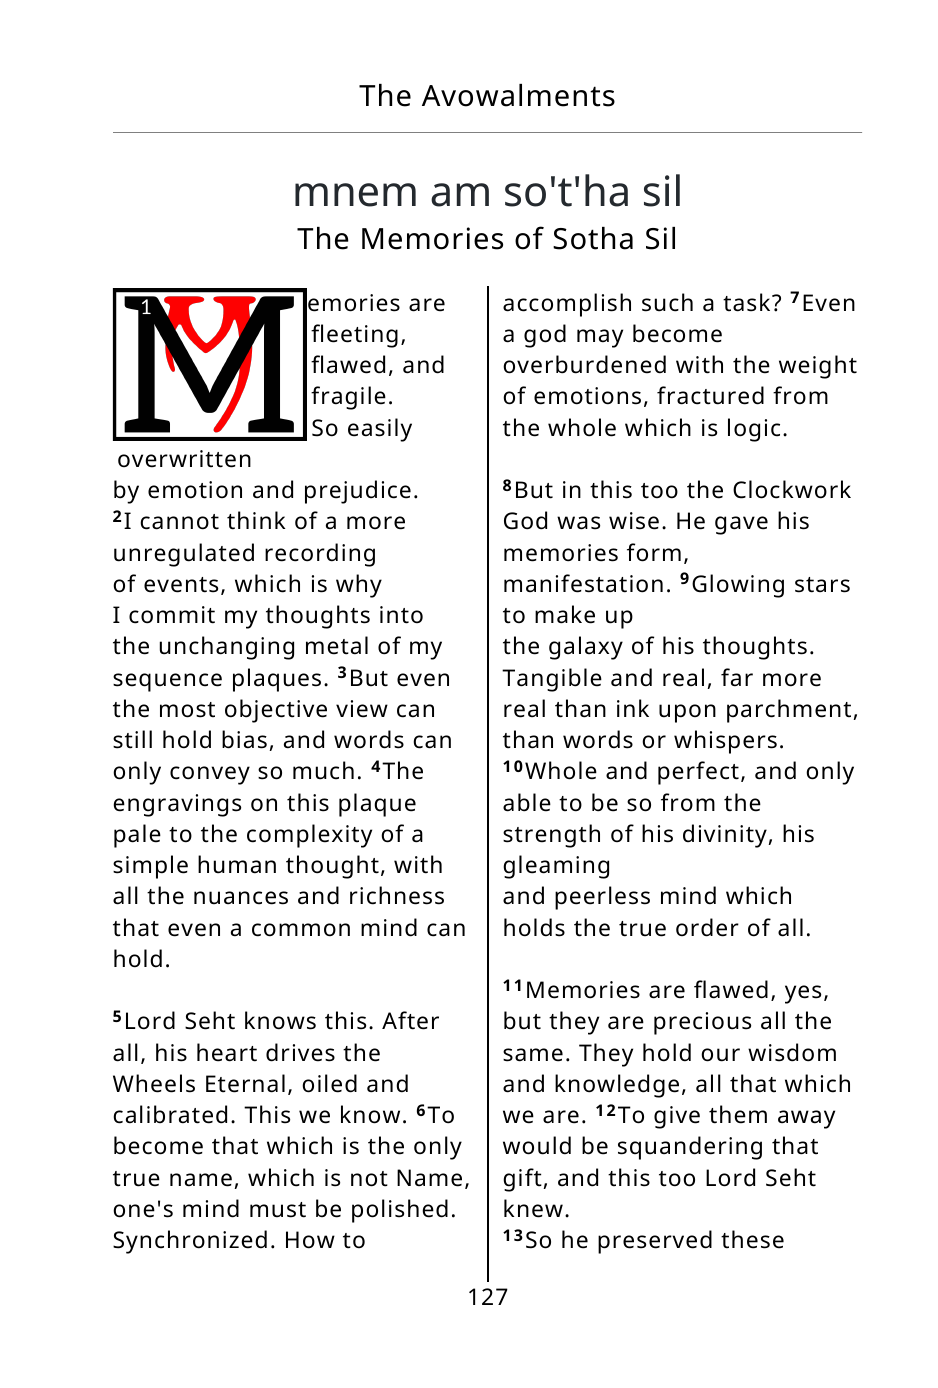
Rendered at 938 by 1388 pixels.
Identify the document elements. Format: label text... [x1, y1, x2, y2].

text 11Memories are flawed, yes, but they are precious all the same. They hold our wisdom and knowledge, all that which we are. 12To give them away would be squandering that gift, and this too Lord Seht knew. 13So he preserved these [502, 974, 862, 1255]
subtitle mnem am so't'ha sil [112, 162, 862, 218]
text overwritten [112, 443, 472, 474]
text by emotion and prejudice. 2I cannot think of a more unregulated recording of events, which is why I commit my thoughts into the unchanging metal of my sequence plaques. 3But even the most objective view can still hold bias, and words can only convey so much. 4The engravings on this plaque pale to the complexity of a simple human thought, with all the nuances and richness that even a common mind can hold. [112, 474, 472, 974]
text fragile. [307, 380, 472, 412]
text emories are [112, 287, 472, 318]
picture [112, 288, 307, 441]
text 8But in this too the Clockwork God was wise. He gave his memories form, manifestation. 9Glowing stars to make up the galaxy of his thoughts. Tangible and real, far more real than ink upon parchment, than words or whispers. 10Whole and perfect, and only able to be so from the strength of his divinity, his gleaming and peerless mind which holds the true order of all. [502, 474, 862, 943]
text fleeting, [307, 318, 472, 349]
text 5Lord Seht knows this. After all, his heart drives the Wheels Eternal, oiled and calibrated. This we know. 6To become that which is the only true name, which is not Name, one's mind must be polished. Synchronized. How to [112, 1005, 472, 1255]
text flawed, and [307, 349, 472, 380]
text accomplish such a task? 7Even a god may become overburdened with the weight of emotions, fractured from the whole which is logic. [502, 287, 862, 443]
text The Memories of Sotha Sil [112, 218, 862, 258]
text So easily [112, 412, 472, 443]
text The Avowalments [112, 75, 862, 115]
